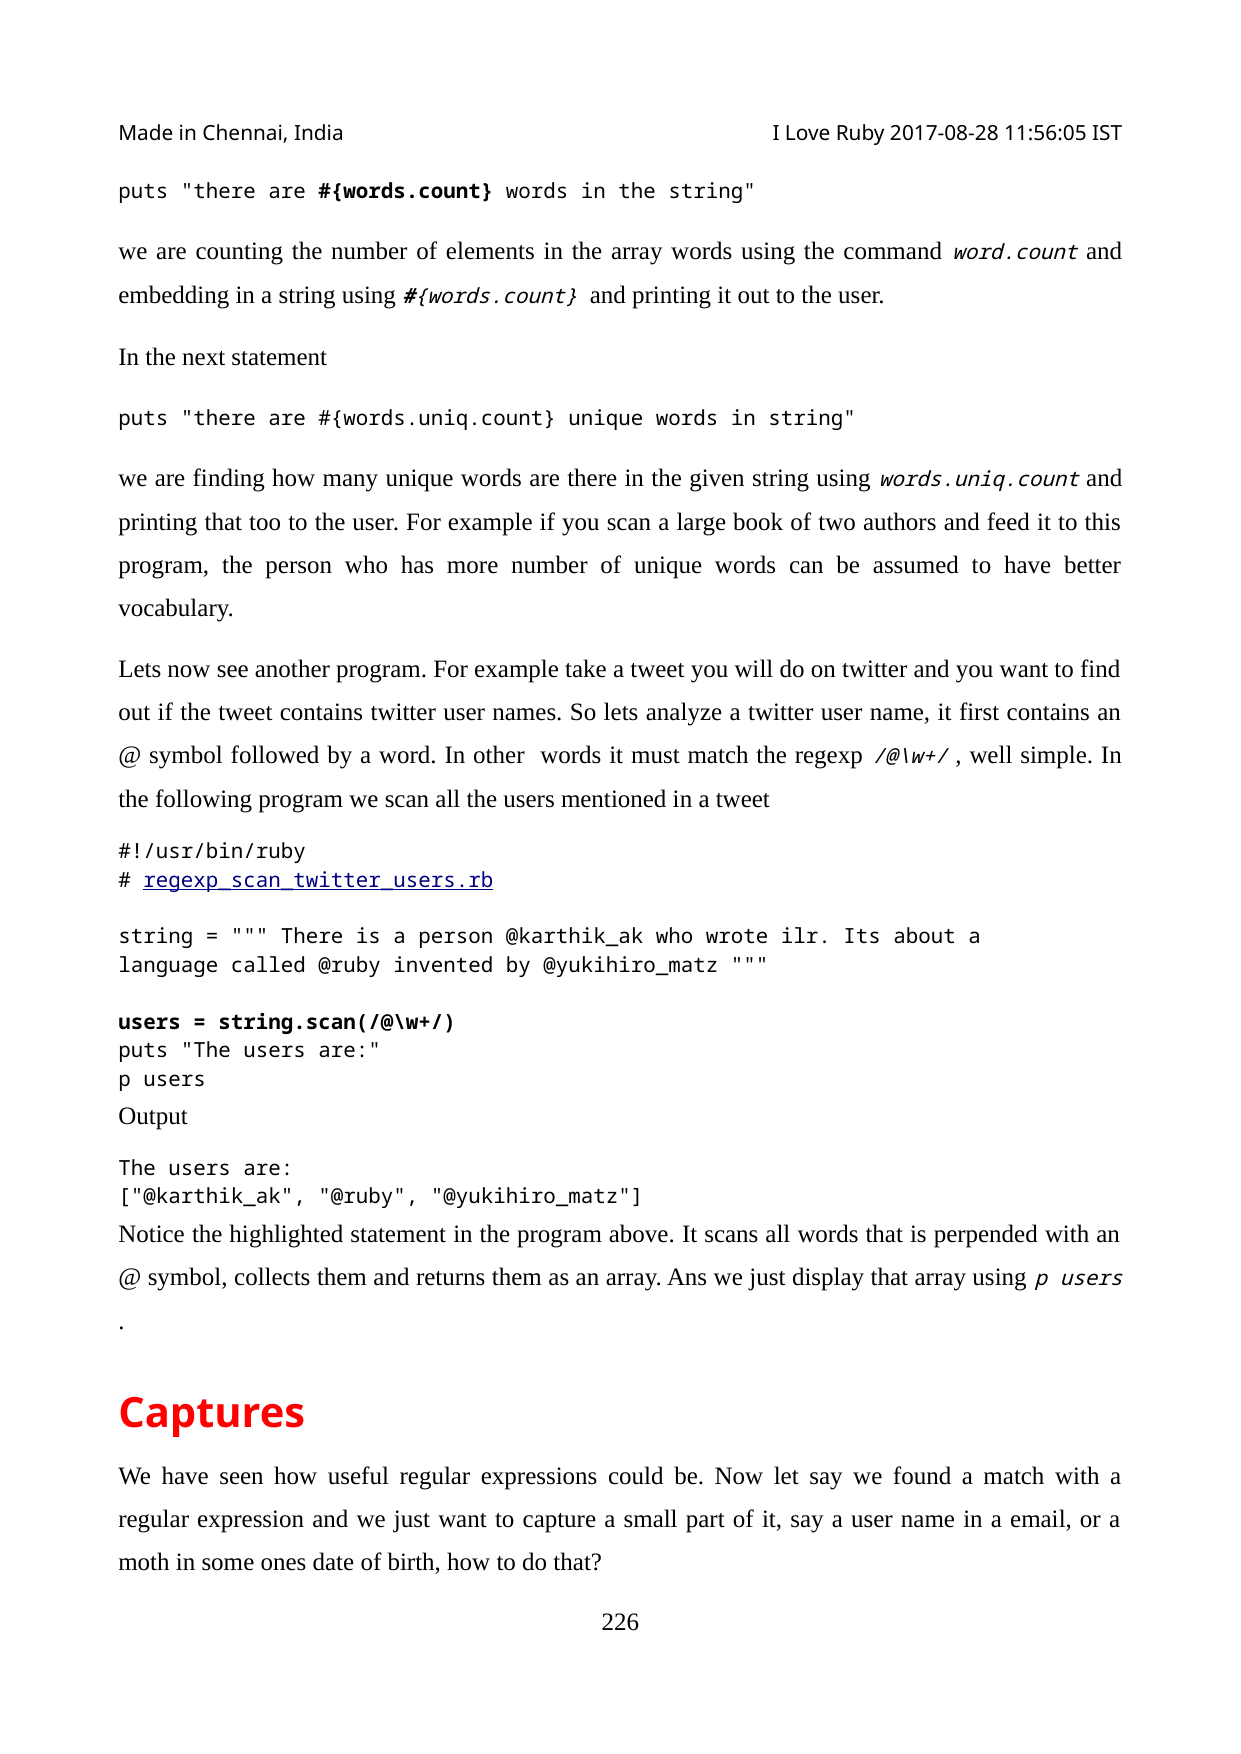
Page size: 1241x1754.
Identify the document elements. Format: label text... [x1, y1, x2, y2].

text In the next statement [118, 342, 1122, 371]
text users = string.scan(/@\w+/) [118, 1007, 1122, 1035]
text We have seen how useful regular expressions could be. Now let say we found a match with a regular expression and we just want to capture a small part of it, say a user name in a email, or a moth in some ones date of birth, how to do that? [118, 1461, 1122, 1576]
text puts "there are #{words.count} words in the string" [118, 176, 1122, 204]
text p users [118, 1064, 1122, 1092]
text puts "The users are:" [118, 1035, 1122, 1064]
text we are counting the number of elements in the array words using the command word.count and embedding in a string using #{words.count} and printing it out to the user. [118, 236, 1122, 310]
text we are finding how many unique words are there in the given string using words.uniq.count and printing that too to the user. For example if you scan a large book of two authors and feed it to this program, the person who has more number of unique words can be assumed to have better vocabulary. [118, 463, 1122, 622]
text #!/usr/bin/ruby [118, 836, 1122, 865]
text Output [118, 1101, 1122, 1130]
text Notice the highlighted statement in the program above. It scans all words that is perpended with an @ symbol, collects them and returns them as an array. Ans we just display that array using p users . [118, 1219, 1122, 1334]
subtitle Captures [118, 1383, 1122, 1439]
text string = """ There is a person @karthik_ak who wrote ilr. Its about a [118, 922, 1122, 950]
text language called @ruby invented by @yukihiro_matz """ [118, 950, 1122, 978]
text The users are: [118, 1153, 1122, 1181]
text # regexp_scan_twitter_users.rb [118, 865, 1122, 893]
text Lets now see another program. For example take a tweet you will do on twitter and you want to find out if the tweet contains twitter user names. So lets analyze a twitter user name, it first contains an @ symbol followed by a word. In other words it must match the regexp /@\w+/ , well simple. In the following program we scan all the users mentioned in a tweet [118, 654, 1122, 813]
text puts "there are #{words.uniq.count} unique words in string" [118, 403, 1122, 431]
text ["@karthik_ak", "@ruby", "@yukihiro_matz"] [118, 1181, 1122, 1210]
